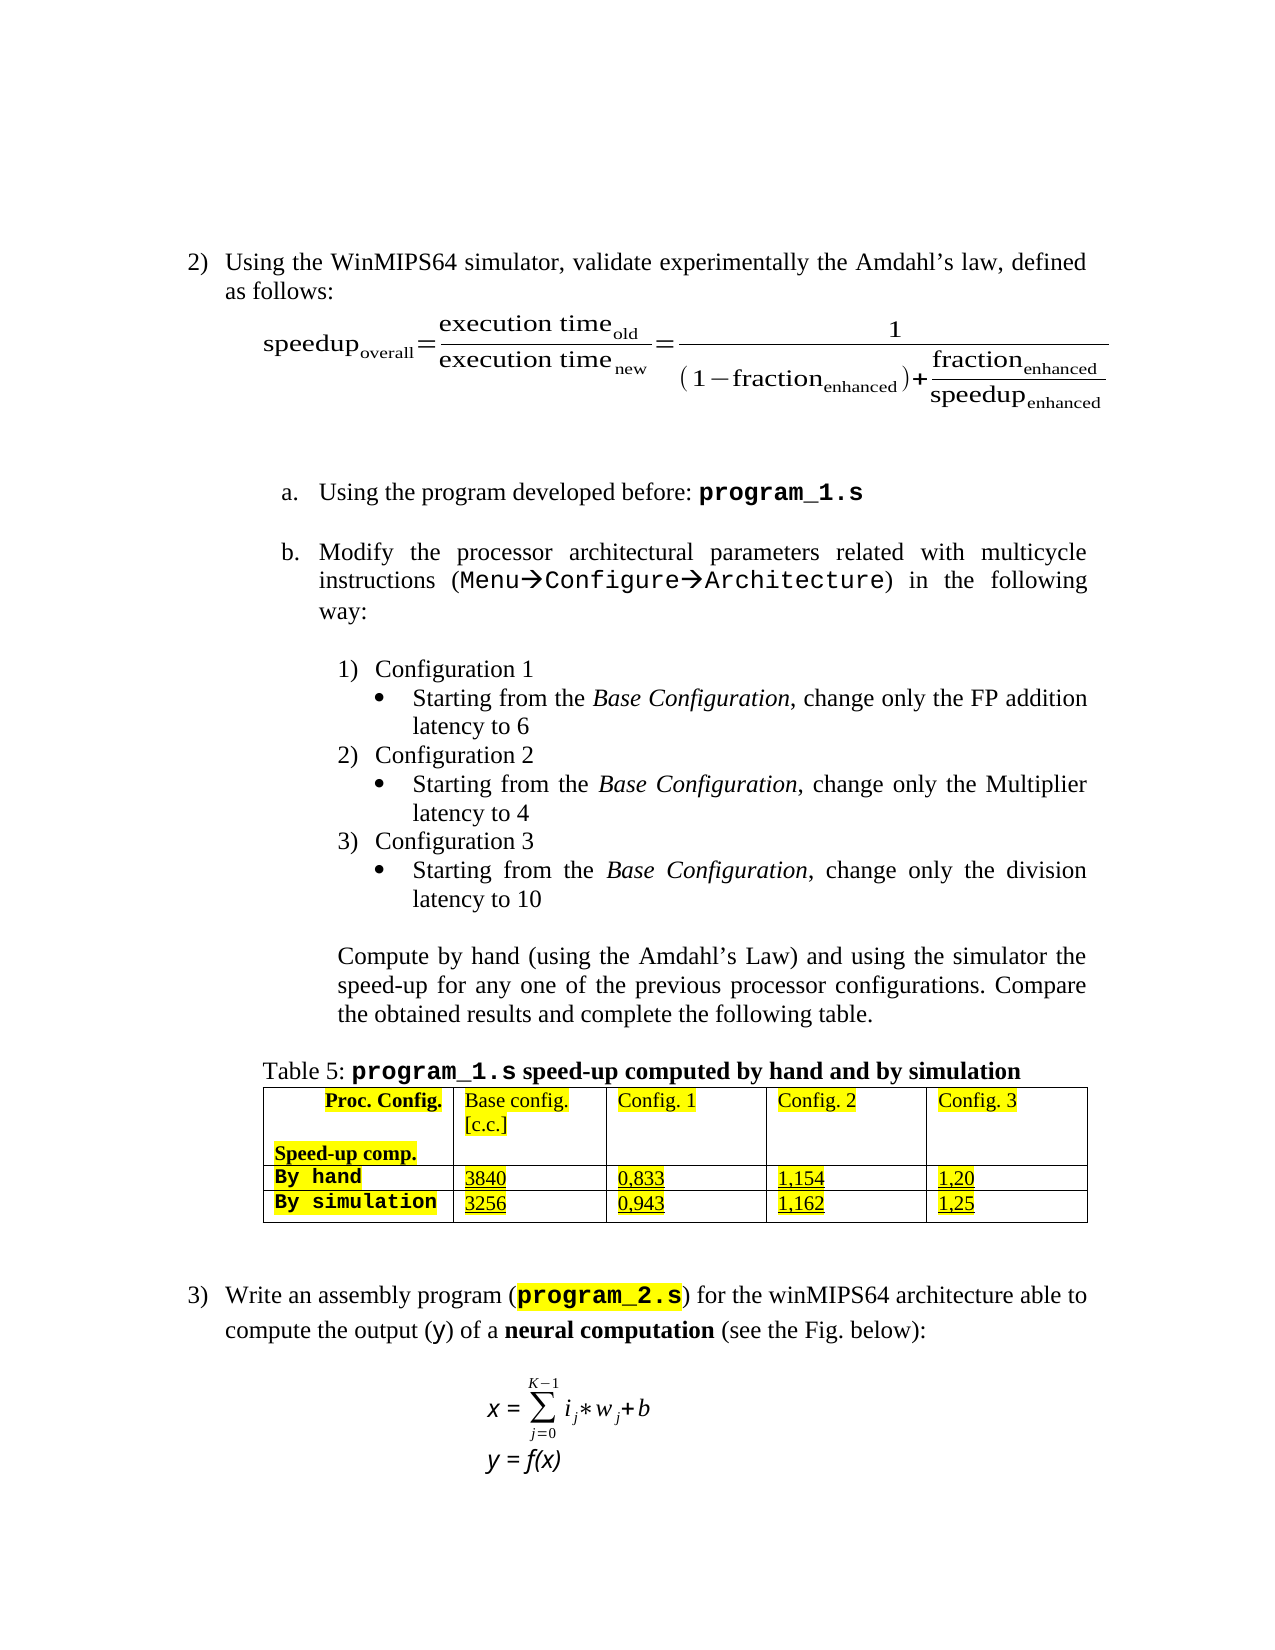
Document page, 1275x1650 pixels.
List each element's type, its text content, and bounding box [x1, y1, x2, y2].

list Starting from the Base Configuration, change only the division latency to 10 [375, 855, 1087, 913]
list Table 5: program_1.s speed-up computed by hand and by simulation [262, 1056, 1087, 1087]
table_cell 3840 [454, 1166, 606, 1190]
list Write an assembly program (program_2.s) for the winMIPS64 architecture able to compute the output (y) of a neural computation (see the Fig. below): [187, 1281, 1087, 1346]
table_cell 3256 [454, 1191, 606, 1222]
list Configuration 2 [337, 740, 1087, 769]
text x = [487, 1374, 1087, 1442]
table_header Config. 3 [927, 1088, 1087, 1165]
table_cell 1,162 [767, 1191, 926, 1222]
text y = f(x) [487, 1442, 1087, 1476]
table_header Config. 1 [607, 1088, 766, 1165]
table_cell 1,154 [767, 1166, 926, 1190]
table_header Base config. [c.c.] [454, 1088, 606, 1165]
table_header Proc. Config. Speed-up comp. [264, 1088, 453, 1165]
list Using the WinMIPS64 simulator, validate experimentally the Amdahl’s law, defined as follows: [187, 247, 1087, 305]
table_cell 0,943 [607, 1191, 766, 1222]
list Using the program developed before: program_1.s [281, 477, 1087, 508]
table_cell 1,20 [927, 1166, 1087, 1190]
list Configuration 1 [337, 654, 1087, 683]
table_cell By hand [264, 1166, 453, 1190]
table_header Config. 2 [767, 1088, 926, 1165]
table_cell 0,833 [607, 1166, 766, 1190]
list Starting from the Base Configuration, change only the FP addition latency to 6 [375, 683, 1087, 740]
table_cell By simulation [264, 1191, 453, 1222]
list Modify the processor architectural parameters related with multicycle instructions (MenuConfigureArchitecture) in the following way: [281, 537, 1087, 625]
table_cell 1,25 [927, 1191, 1087, 1222]
list Compute by hand (using the Amdahl’s Law) and using the simulator the speed-up for any one of the previous processor configurations. Compare the obtained results and complete the following table. [337, 941, 1087, 1028]
list Starting from the Base Configuration, change only the Multiplier latency to 4 [375, 769, 1087, 826]
list Configuration 3 [337, 826, 1087, 855]
